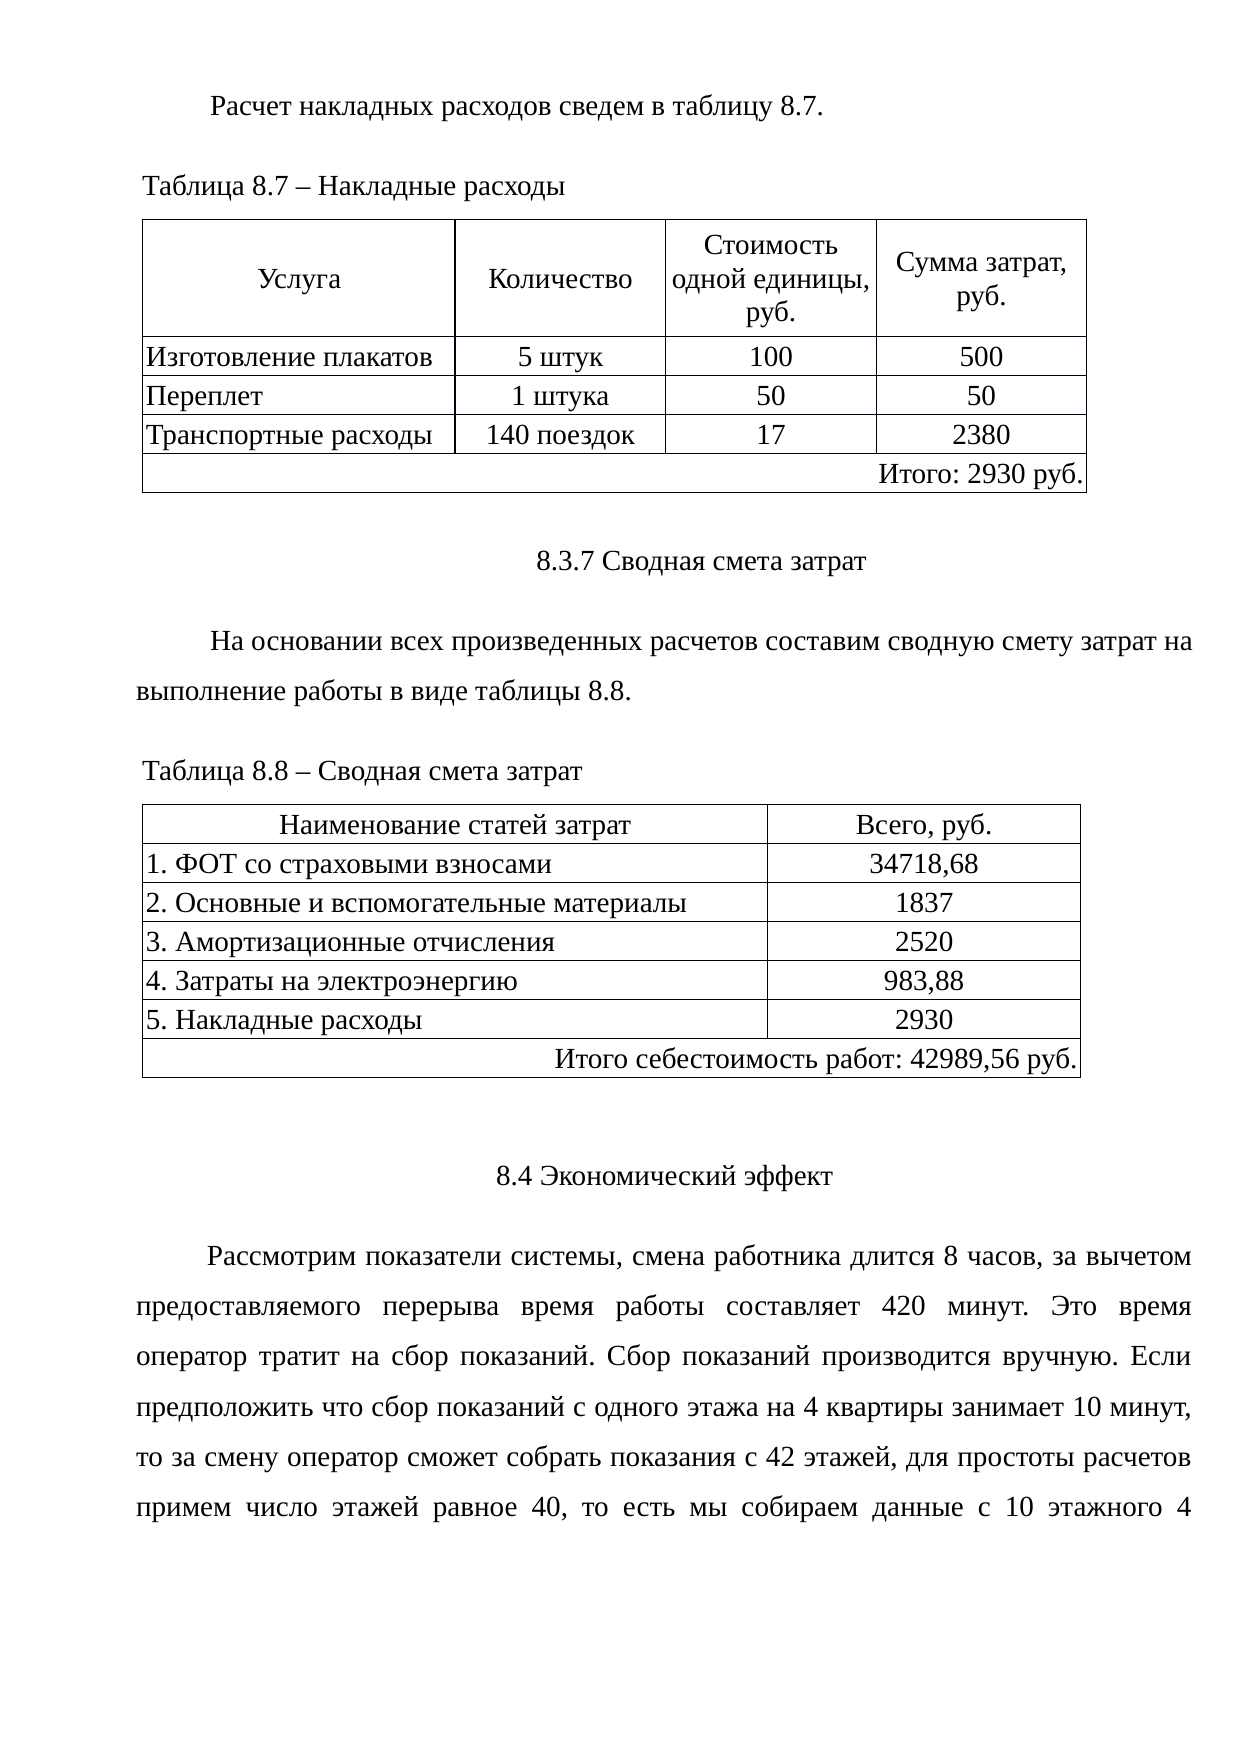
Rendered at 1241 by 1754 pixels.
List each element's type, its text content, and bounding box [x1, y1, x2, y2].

table_cell Итого: 2930 руб. [143, 454, 1086, 492]
table_cell 2380 [877, 415, 1086, 453]
text Рассмотрим показатели системы, смена работника длится 8 часов, за вычетом предоставляемого перерыва время работы составляет 420 минут. Это время оператор тратит на сбор показаний. Сбор показаний производится вручную. Если предположить что сбор показаний с одного этажа на 4 квартиры занимает 10 минут, то за смену оператор сможет собрать показания с 42 этажей, для простоты расчетов примем число этажей равное 40, то есть мы собираем данные с 10 этажного 4 [136, 1238, 1193, 1523]
table_cell 1837 [768, 883, 1080, 921]
table_cell 140 поездок [456, 415, 665, 453]
table_header Стоимость одной единицы, руб. [666, 220, 876, 336]
table_cell 1 штука [456, 376, 665, 414]
table_cell 2930 [768, 1000, 1080, 1038]
table_cell 5. Накладные расходы [143, 1000, 767, 1038]
table_cell 34718,68 [768, 844, 1080, 882]
text 8.3.7 Сводная смета затрат [136, 543, 1193, 577]
table_cell 983,88 [768, 961, 1080, 999]
text Таблица 8.8 – Сводная смета затрат [136, 753, 1193, 787]
text 8.4 Экономический эффект [136, 1158, 1193, 1191]
table_cell 4. Затраты на электроэнергию [143, 961, 767, 999]
table_cell 500 [877, 337, 1086, 375]
table_cell 50 [877, 376, 1086, 414]
table_header Всего, руб. [768, 805, 1080, 843]
table_cell 100 [666, 337, 876, 375]
table_cell Итого себестоимость работ: 42989,56 руб. [143, 1039, 1080, 1077]
table_cell 17 [666, 415, 876, 453]
table_cell 3. Амортизационные отчисления [143, 922, 767, 960]
table_cell 1. ФОТ со страховыми взносами [143, 844, 767, 882]
table_cell Изготовление плакатов [143, 337, 454, 375]
text Таблица 8.7 – Накладные расходы [136, 168, 1193, 202]
table_cell Транспортные расходы [143, 415, 454, 453]
table_header Услуга [143, 220, 454, 336]
table_cell 2520 [768, 922, 1080, 960]
table_cell 50 [666, 376, 876, 414]
table_cell Переплет [143, 376, 454, 414]
table_header Наименование статей затрат [143, 805, 767, 843]
table_header Количество [456, 220, 665, 336]
text Расчет накладных расходов сведем в таблицу 8.7. [136, 88, 1193, 122]
table_cell 2. Основные и вспомогательные материалы [143, 883, 767, 921]
table_header Сумма затрат, руб. [877, 220, 1086, 336]
table_cell 5 штук [456, 337, 665, 375]
text На основании всех произведенных расчетов составим сводную смету затрат на выполнение работы в виде таблицы 8.8. [136, 623, 1193, 707]
